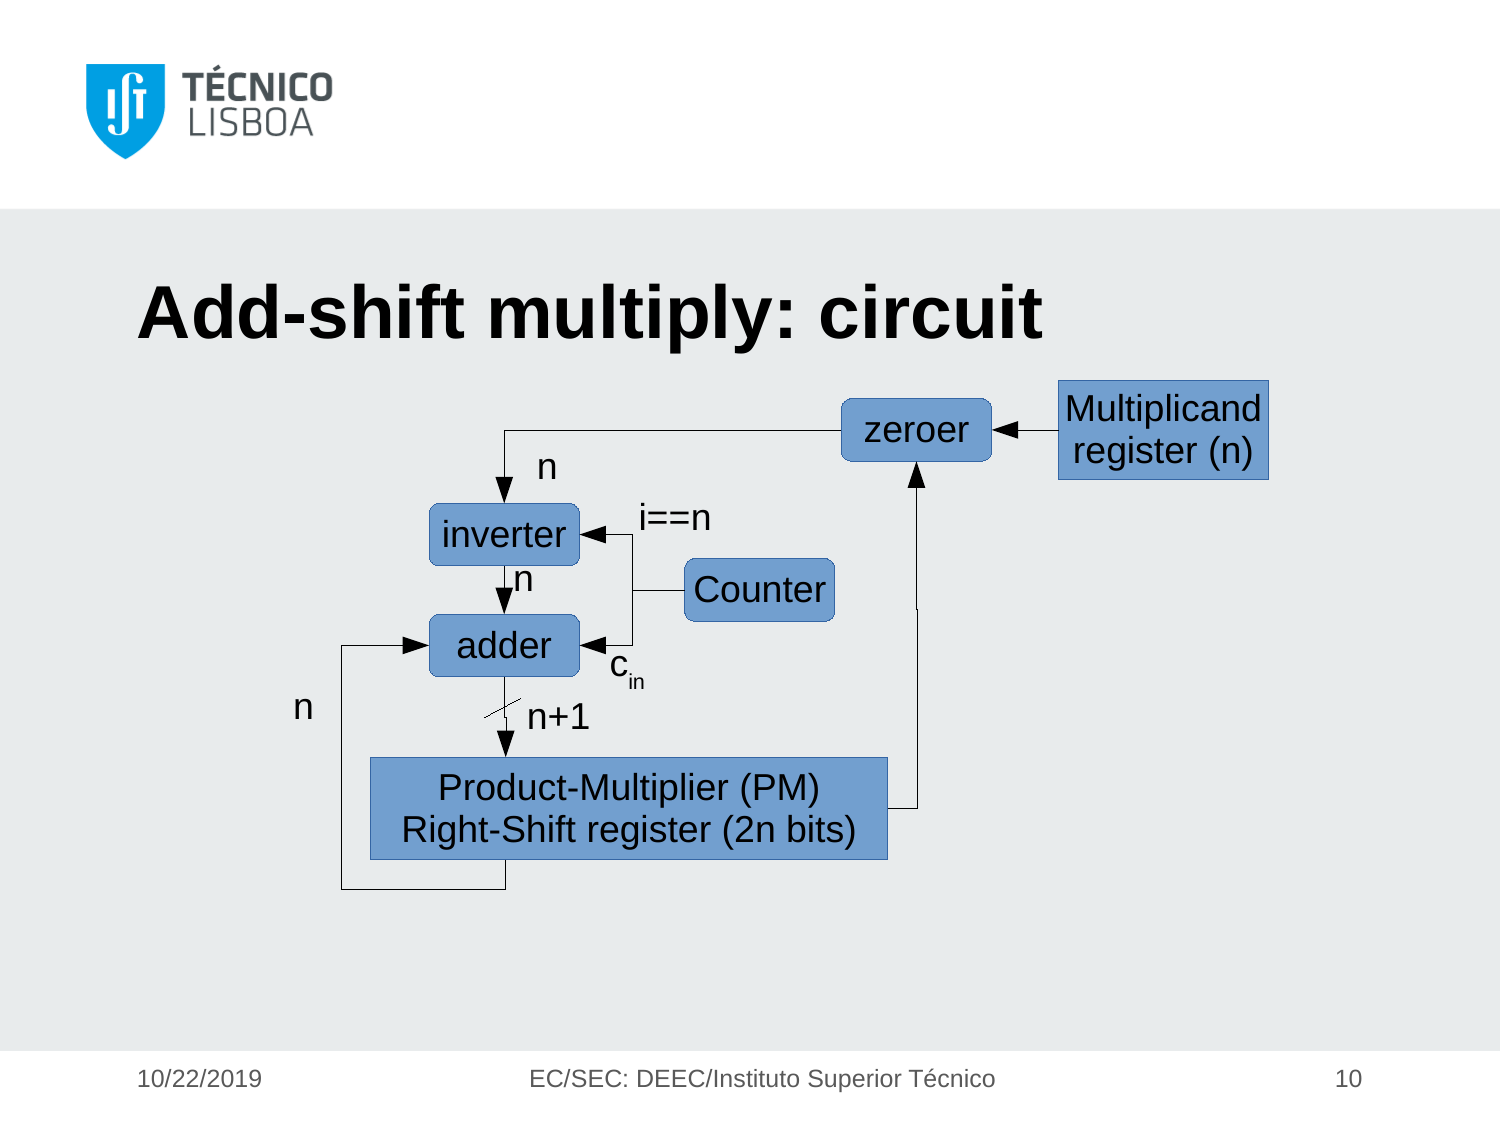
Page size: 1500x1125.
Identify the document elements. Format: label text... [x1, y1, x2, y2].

text_box adder [429, 614, 580, 677]
footer EC/SEC: DEEC/Instituto Superior Técnico [512, 1052, 1021, 1103]
text_box Product-Multiplier (PM) Right-Shift register (2n bits) [370, 757, 888, 860]
text_box cin [594, 635, 688, 702]
text_box n [498, 550, 592, 607]
text_box Counter [684, 558, 835, 622]
text_box n+1 [512, 688, 606, 746]
text_box n [278, 677, 372, 735]
text_box i==n [623, 489, 727, 546]
text_box n [522, 437, 616, 495]
text_box zeroer [841, 398, 992, 462]
text_box Multiplicand register (n) [1058, 380, 1269, 480]
text_box inverter [429, 503, 580, 566]
picture [0, 0, 1500, 1125]
slide_number [1077, 1052, 1378, 1103]
title Add-shift multiply: circuit [121, 237, 1378, 381]
slide_number 10/22/2019 [121, 1052, 425, 1103]
